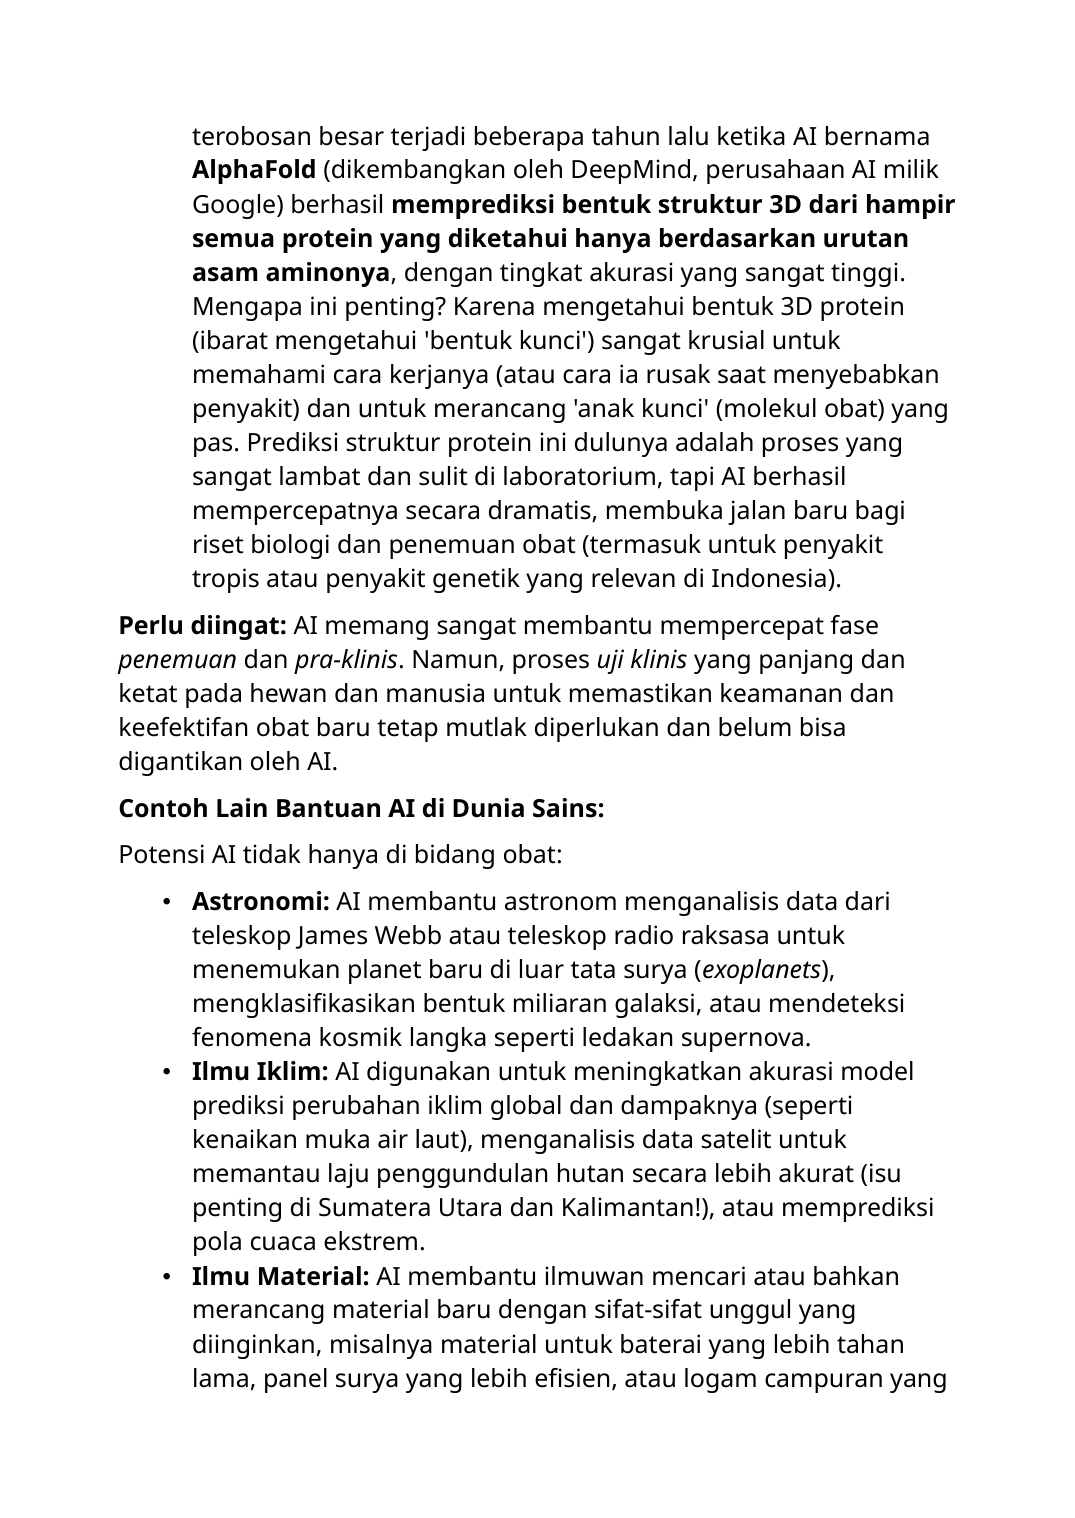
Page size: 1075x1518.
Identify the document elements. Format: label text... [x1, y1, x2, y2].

text Perlu diingat: AI memang sangat membantu mempercepat fase penemuan dan pra-klinis. Namun, proses uji klinis yang panjang dan ketat pada hewan dan manusia untuk memastikan keamanan dan keefektifan obat baru tetap mutlak diperlukan dan belum bisa digantikan oleh AI. [118, 607, 957, 778]
list Ilmu Iklim: AI digunakan untuk meningkatkan akurasi model prediksi perubahan iklim global dan dampaknya (seperti kenaikan muka air laut), menganalisis data satelit untuk memantau laju penggundulan hutan secara lebih akurat (isu penting di Sumatera Utara dan Kalimantan!), atau memprediksi pola cuaca ekstrem. [162, 1054, 957, 1258]
list Astronomi: AI membantu astronom menganalisis data dari teleskop James Webb atau teleskop radio raksasa untuk menemukan planet baru di luar tata surya (exoplanets), mengklasifikasikan bentuk miliaran galaksi, atau mendeteksi fenomena kosmik langka seperti ledakan supernova. [162, 883, 957, 1054]
text Contoh Lain Bantuan AI di Dunia Sains: [118, 790, 957, 824]
list terobosan besar terjadi beberapa tahun lalu ketika AI bernama AlphaFold (dikembangkan oleh DeepMind, perusahaan AI milik Google) berhasil memprediksi bentuk struktur 3D dari hampir semua protein yang diketahui hanya berdasarkan urutan asam aminonya, dengan tingkat akurasi yang sangat tinggi. Mengapa ini penting? Karena mengetahui bentuk 3D protein (ibarat mengetahui 'bentuk kunci') sangat krusial untuk memahami cara kerjanya (atau cara ia rusak saat menyebabkan penyakit) dan untuk merancang 'anak kunci' (molekul obat) yang pas. Prediksi struktur protein ini dulunya adalah proses yang sangat lambat dan sulit di laboratorium, tapi AI berhasil mempercepatnya secara dramatis, membuka jalan baru bagi riset biologi dan penemuan obat (termasuk untuk penyakit tropis atau penyakit genetik yang relevan di Indonesia). [162, 118, 957, 595]
list Ilmu Material: AI membantu ilmuwan mencari atau bahkan merancang material baru dengan sifat-sifat unggul yang diinginkan, misalnya material untuk baterai yang lebih tahan lama, panel surya yang lebih efisien, atau logam campuran yang [162, 1258, 957, 1394]
text Potensi AI tidak hanya di bidang obat: [118, 837, 957, 871]
